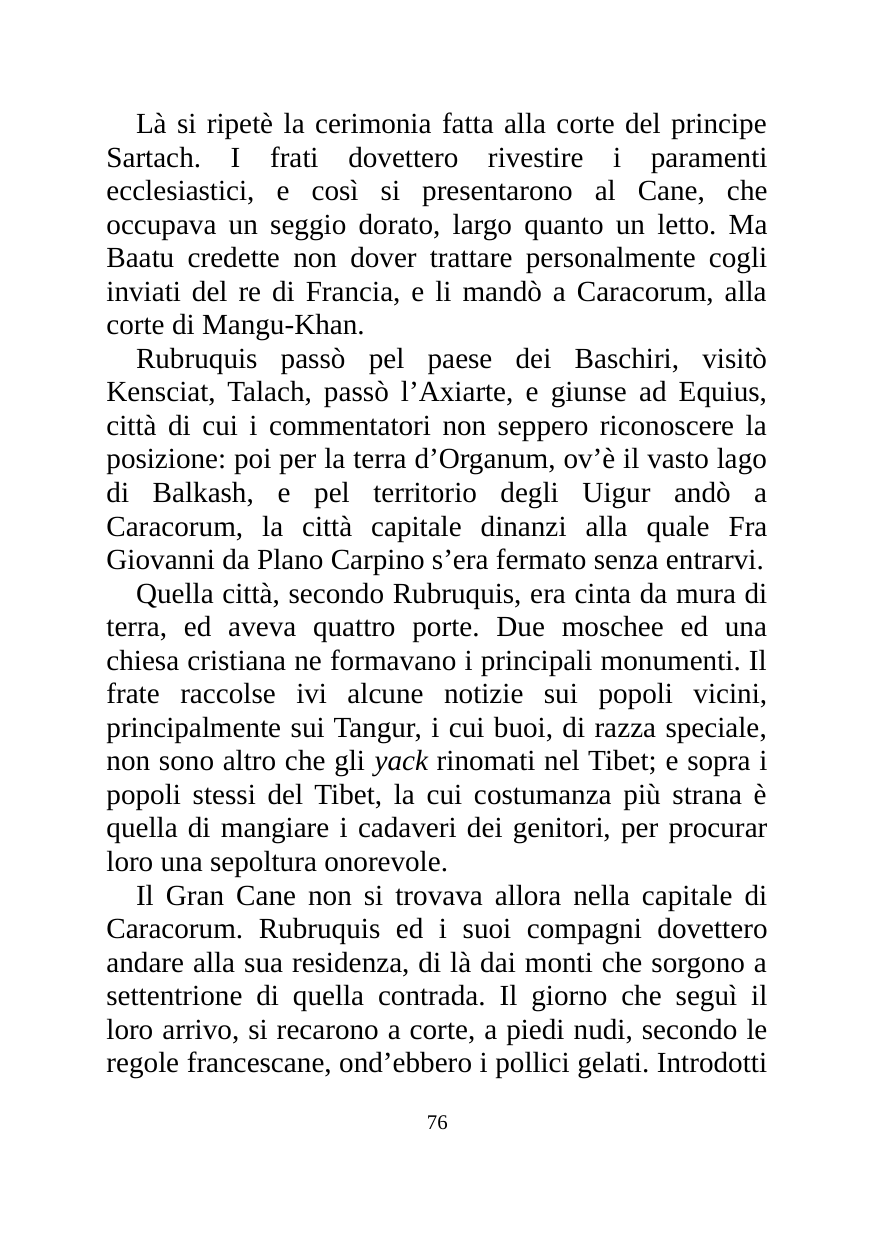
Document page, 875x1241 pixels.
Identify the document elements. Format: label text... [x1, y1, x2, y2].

text Il Gran Cane non si trovava allora nella capitale di Caracorum. Rubruquis ed i suoi compagni dovettero andare alla sua residenza, di là dai monti che sorgono a settentrione di quella contrada. Il giorno che seguì il loro arrivo, si recarono a corte, a piedi nudi, secondo le regole francescane, ond’ebbero i pollici gelati. Introdotti [106, 878, 768, 1079]
text Là si ripetè la cerimonia fatta alla corte del principe Sartach. I frati dovettero rivestire i paramenti ecclesiastici, e così si presentarono al Cane, che occupava un seggio dorato, largo quanto un letto. Ma Baatu credette non dover trattare personalmente cogli inviati del re di Francia, e li mandò a Caracorum, alla corte di Mangu-Khan. [106, 106, 768, 341]
text Quella città, secondo Rubruquis, era cinta da mura di terra, ed aveva quattro porte. Due moschee ed una chiesa cristiana ne formavano i principali monumenti. Il frate raccolse ivi alcune notizie sui popoli vicini, principalmente sui Tangur, i cui buoi, di razza speciale, non sono altro che gli yack rinomati nel Tibet; e sopra i popoli stessi del Tibet, la cui costumanza più strana è quella di mangiare i cadaveri dei genitori, per procurar loro una sepoltura onorevole. [106, 576, 768, 878]
text Rubruquis passò pel paese dei Baschiri, visitò Kensciat, Talach, passò l’Axiarte, e giunse ad Equius, città di cui i commentatori non seppero riconoscere la posizione: poi per la terra d’Organum, ov’è il vasto lago di Balkash, e pel territorio degli Uigur andò a Caracorum, la città capitale dinanzi alla quale Fra Giovanni da Plano Carpino s’era fermato senza entrarvi. [106, 341, 768, 576]
